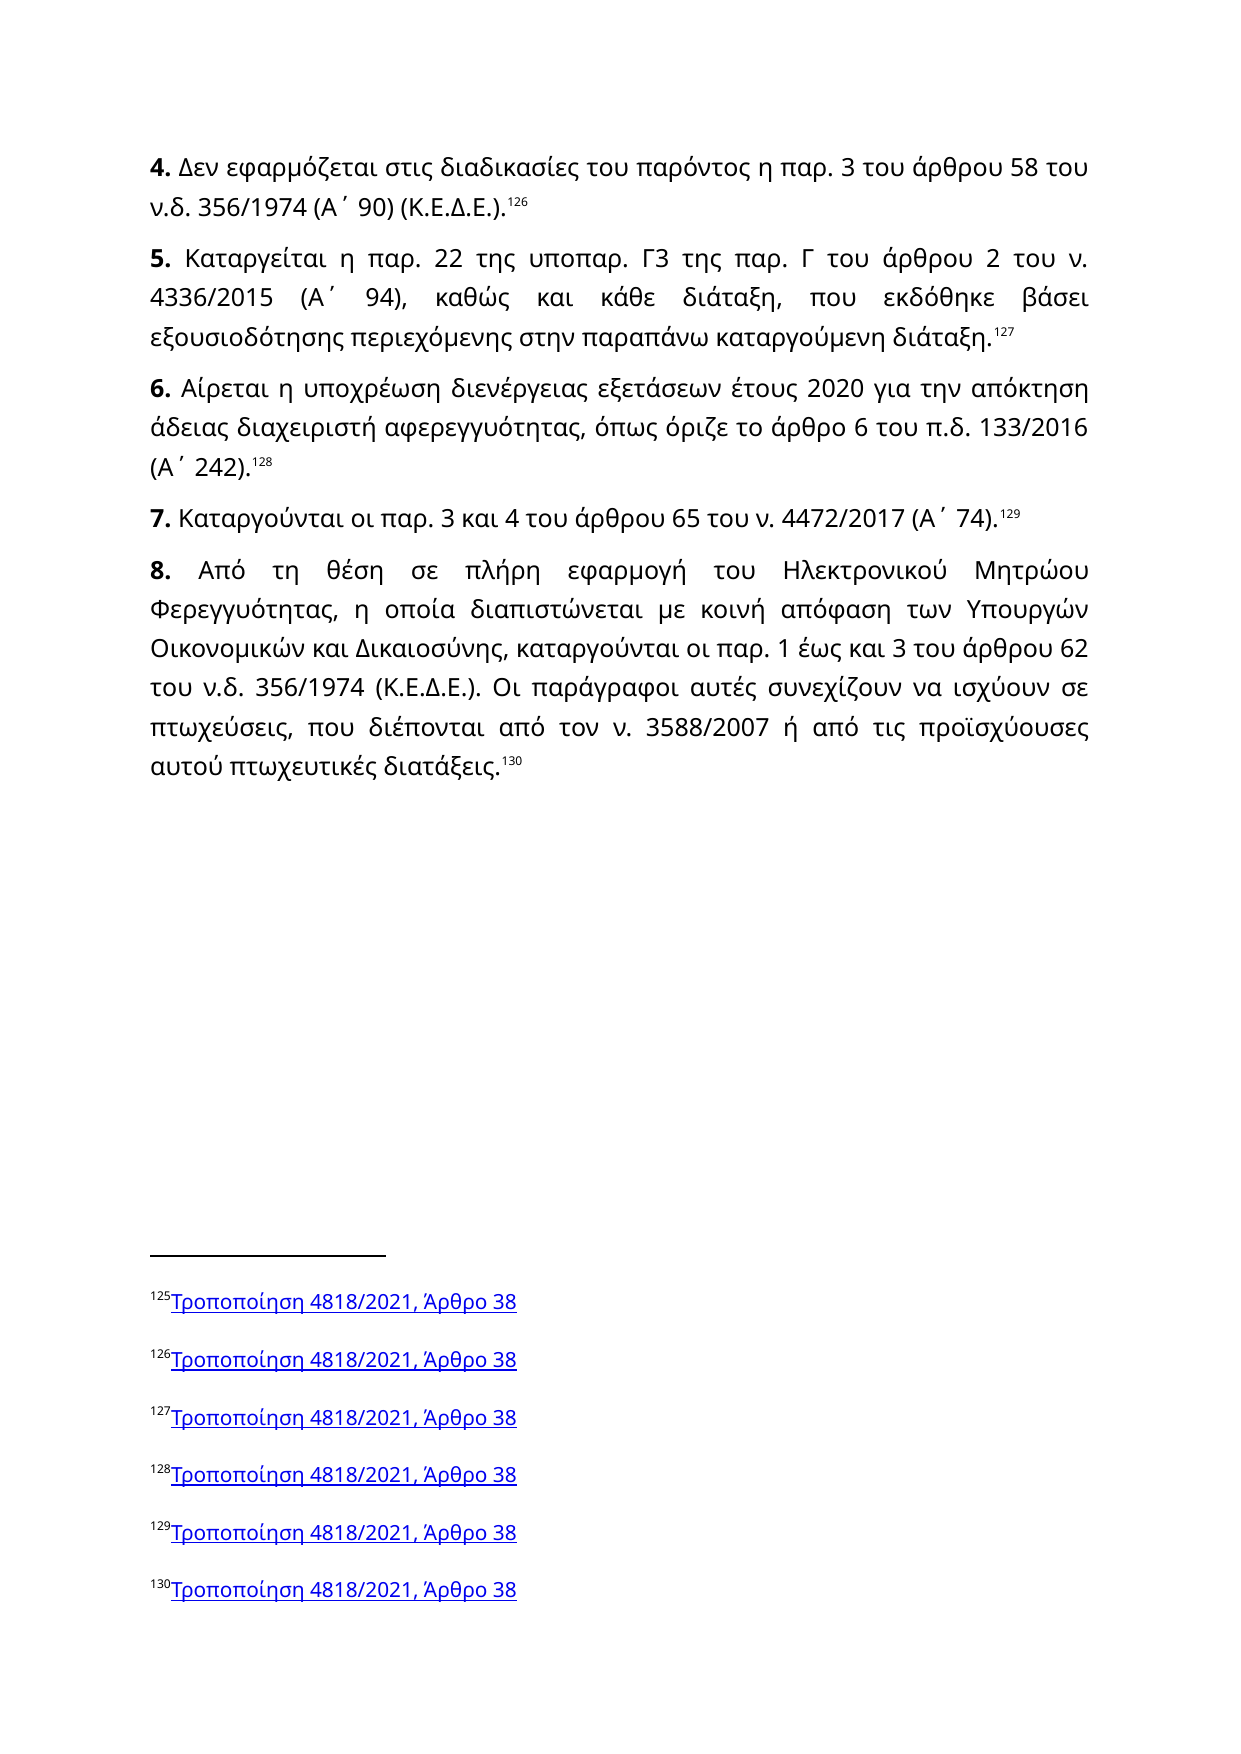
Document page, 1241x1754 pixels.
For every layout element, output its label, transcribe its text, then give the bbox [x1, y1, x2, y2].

text Τροποποίηση 4818/2021, Άρθρο 38 [150, 1518, 1090, 1546]
text 7. Καταργούνται οι παρ. 3 και 4 του άρθρου 65 του ν. 4472/2017 (Α΄ 74). [150, 501, 1090, 535]
text Τροποποίηση 4818/2021, Άρθρο 38 [150, 1576, 1090, 1604]
text Τροποποίηση 4818/2021, Άρθρο 38 [150, 1460, 1090, 1489]
text Τροποποίηση 4818/2021, Άρθρο 38 [150, 1345, 1090, 1373]
text 4. Δεν εφαρμόζεται στις διαδικασίες του παρόντος η παρ. 3 του άρθρου 58 του ν.δ. 356/1974 (Α΄ 90) (Κ.Ε.Δ.Ε.). [150, 150, 1090, 223]
text 5. Καταργείται η παρ. 22 της υποπαρ. Γ3 της παρ. Γ του άρθρου 2 του ν. 4336/2015 (Α΄ 94), καθώς και κάθε διάταξη, που εκδόθηκε βάσει εξουσιοδότησης περιεχόμενης στην παραπάνω καταργούμενη διάταξη. [150, 241, 1090, 353]
text Τροποποίηση 4818/2021, Άρθρο 38 [150, 1287, 1090, 1316]
text 6. Αίρεται η υποχρέωση διενέργειας εξετάσεων έτους 2020 για την απόκτηση άδειας διαχειριστή αφερεγγυότητας, όπως όριζε το άρθρο 6 του π.δ. 133/2016 (Α΄ 242). [150, 371, 1090, 483]
text 8. Από τη θέση σε πλήρη εφαρμογή του Ηλεκτρονικού Μητρώου Φερεγγυότητας, η οποία διαπιστώνεται με κοινή απόφαση των Υπουργών Οικονομικών και Δικαιοσύνης, καταργούνται οι παρ. 1 έως και 3 του άρθρου 62 του ν.δ. 356/1974 (Κ.Ε.Δ.Ε.). Οι παράγραφοι αυτές συνεχίζουν να ισχύουν σε πτωχεύσεις, που διέπονται από τον ν. 3588/2007 ή από τις προϊσχύουσες αυτού πτωχευτικές διατάξεις. [150, 552, 1090, 782]
text Τροποποίηση 4818/2021, Άρθρο 38 [150, 1403, 1090, 1431]
